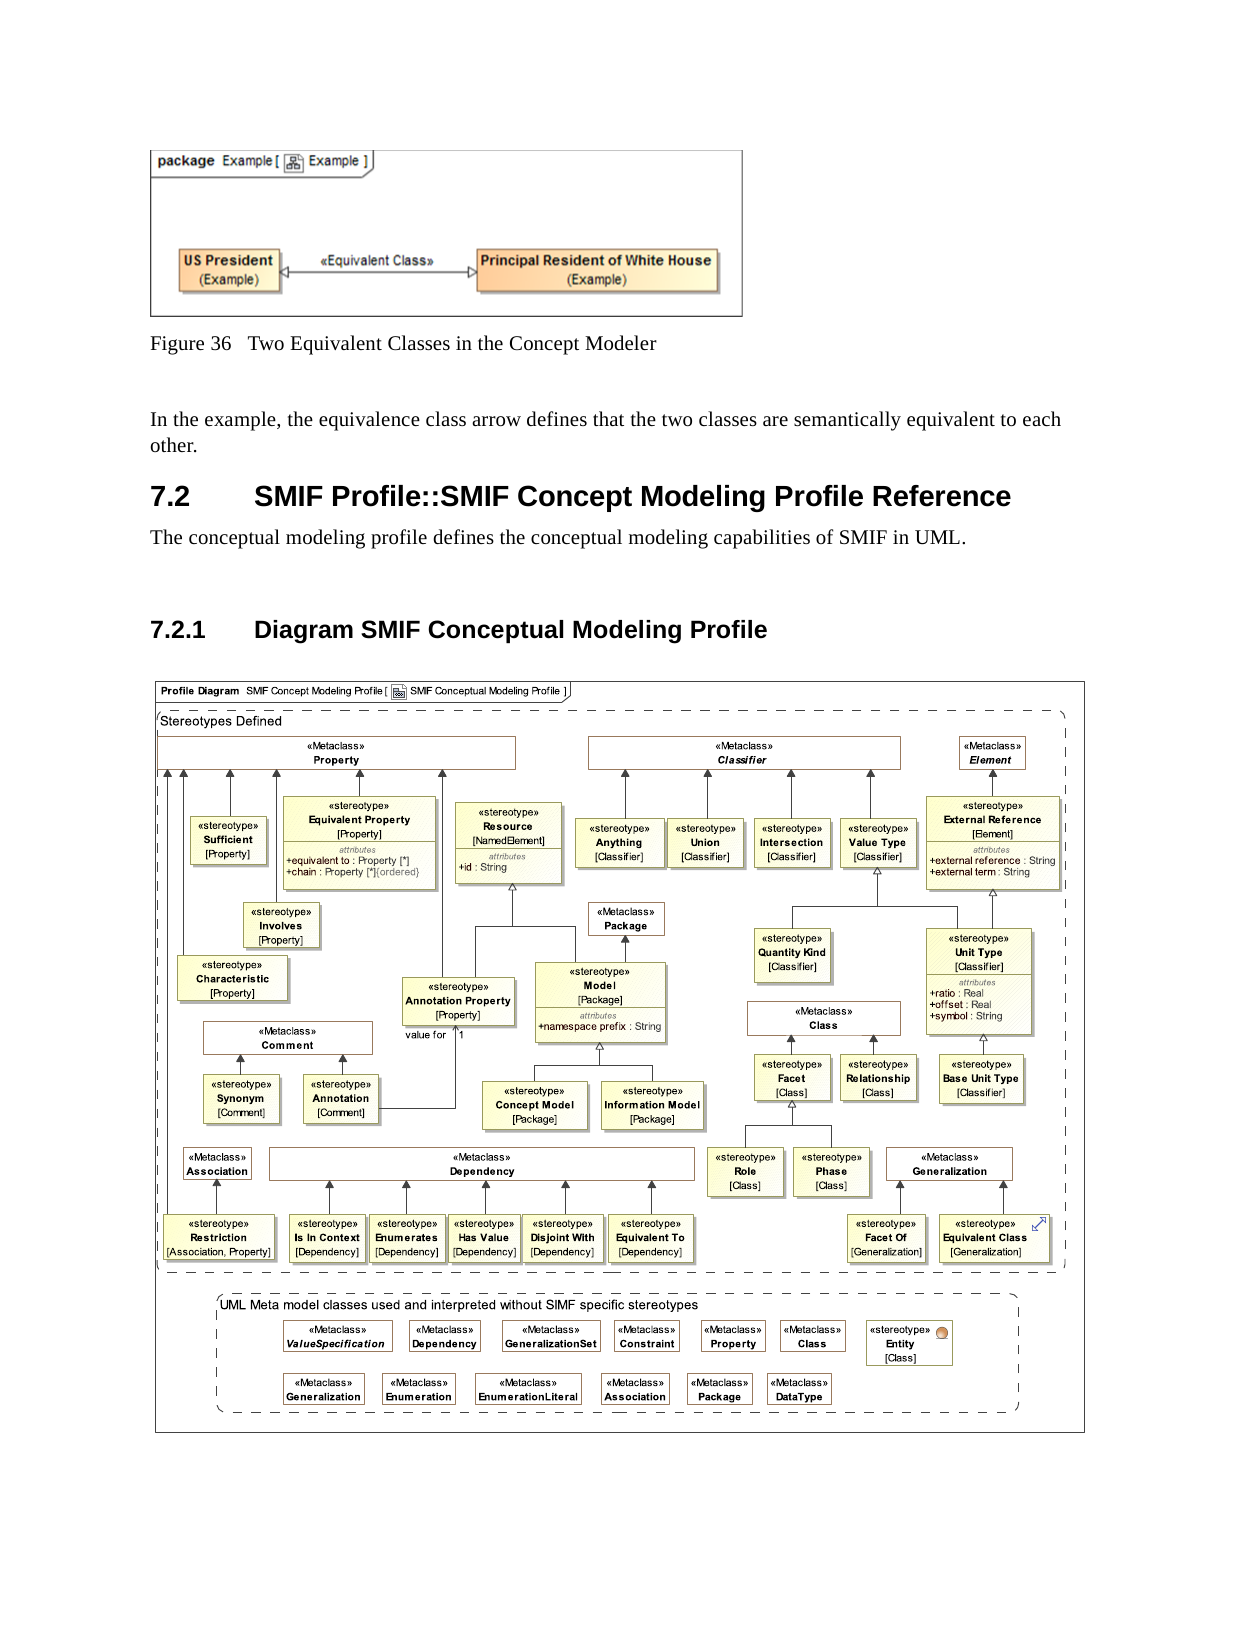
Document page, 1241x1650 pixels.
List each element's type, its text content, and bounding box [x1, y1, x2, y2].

picture [150, 150, 743, 317]
text In the example, the equivalence class arrow defines that the two classes are semantically equivalent to each other. [150, 407, 1090, 457]
subtitle SMIF Profile::SMIF Concept Modeling Profile Reference [150, 479, 1090, 513]
text The conceptual modeling profile defines the conceptual modeling capabilities of SMIF in UML. [150, 525, 1090, 549]
text Figure 36 Two Equivalent Classes in the Concept Modeler [150, 330, 1090, 354]
subtitle Diagram SMIF Conceptual Modeling Profile [150, 615, 1090, 644]
